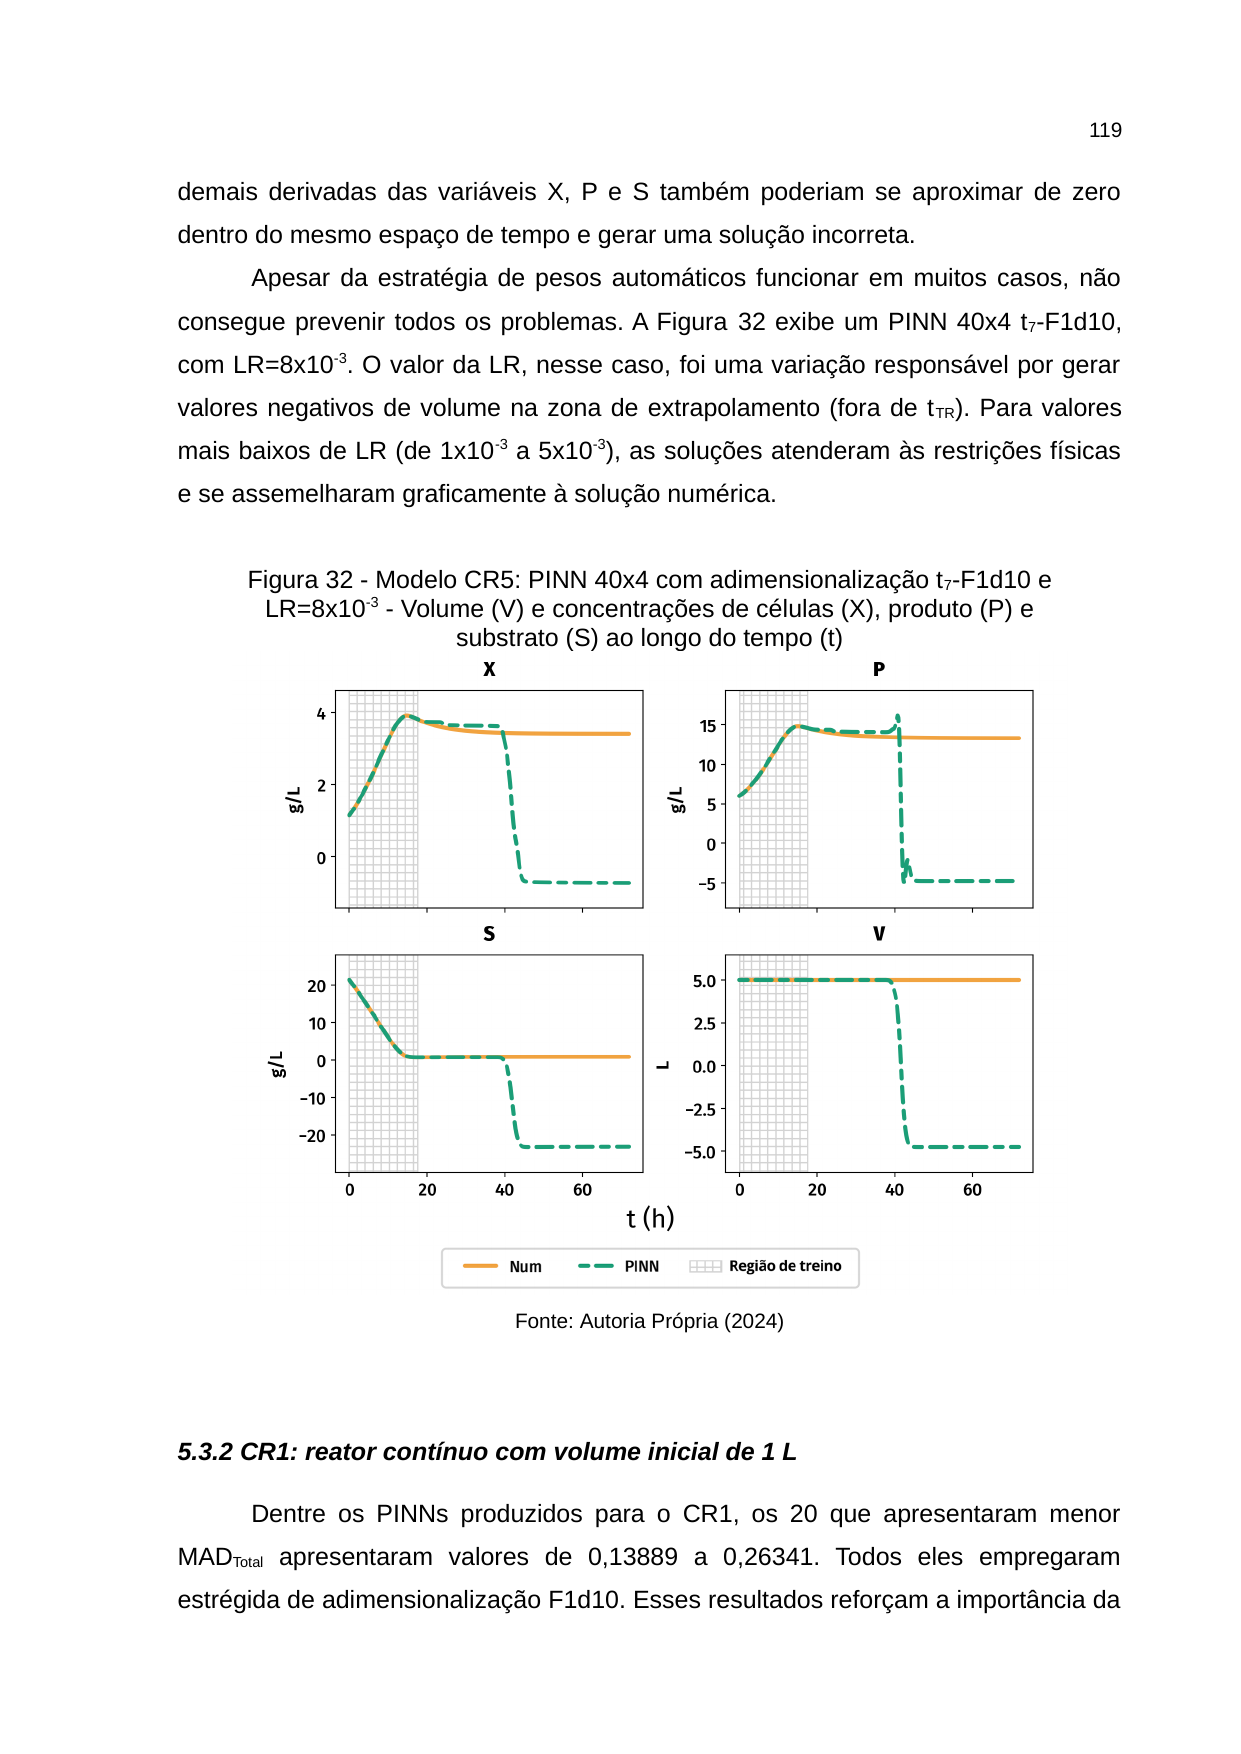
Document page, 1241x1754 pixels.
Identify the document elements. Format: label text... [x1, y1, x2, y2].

text Fonte: Autoria Própria (2024) [177, 565, 1122, 1333]
text Dentre os PINNs produzidos para o CR1, os 20 que apresentaram menor MADTotal apresentaram valores de 0,13889 a 0,26341. Todos eles empregaram estrégida de adimensionalização F1d10. Esses resultados reforçam a importância da [177, 1498, 1122, 1613]
text Figura 32 - Modelo CR5: PINN 40x4 com adimensionalização t7-F1d10 e LR=8x10-3 - Volume (V) e concentrações de células (X), produto (P) e substrato (S) ao longo do tempo (t) [210, 565, 1089, 651]
subtitle CR1: reator contínuo com volume inicial de 1 L [177, 1437, 1122, 1466]
text demais derivadas das variáveis X, P e S também poderiam se aproximar de zero dentro do mesmo espaço de tempo e gerar uma solução incorreta. [177, 177, 1122, 249]
text Apesar da estratégia de pesos automáticos funcionar em muitos casos, não consegue prevenir todos os problemas. A Figura 32 exibe um PINN 40x4 t7-F1d10, com LR=8x10-3. O valor da LR, nesse caso, foi uma variação responsável por gerar valores negativos de volume na zona de extrapolamento (fora de tTR). Para valores mais baixos de LR (de 1x10-3 a 5x10-3), as soluções atenderam às restrições físicas e se assemelharam graficamente à solução numérica. [177, 263, 1122, 508]
picture [232, 651, 1068, 1295]
